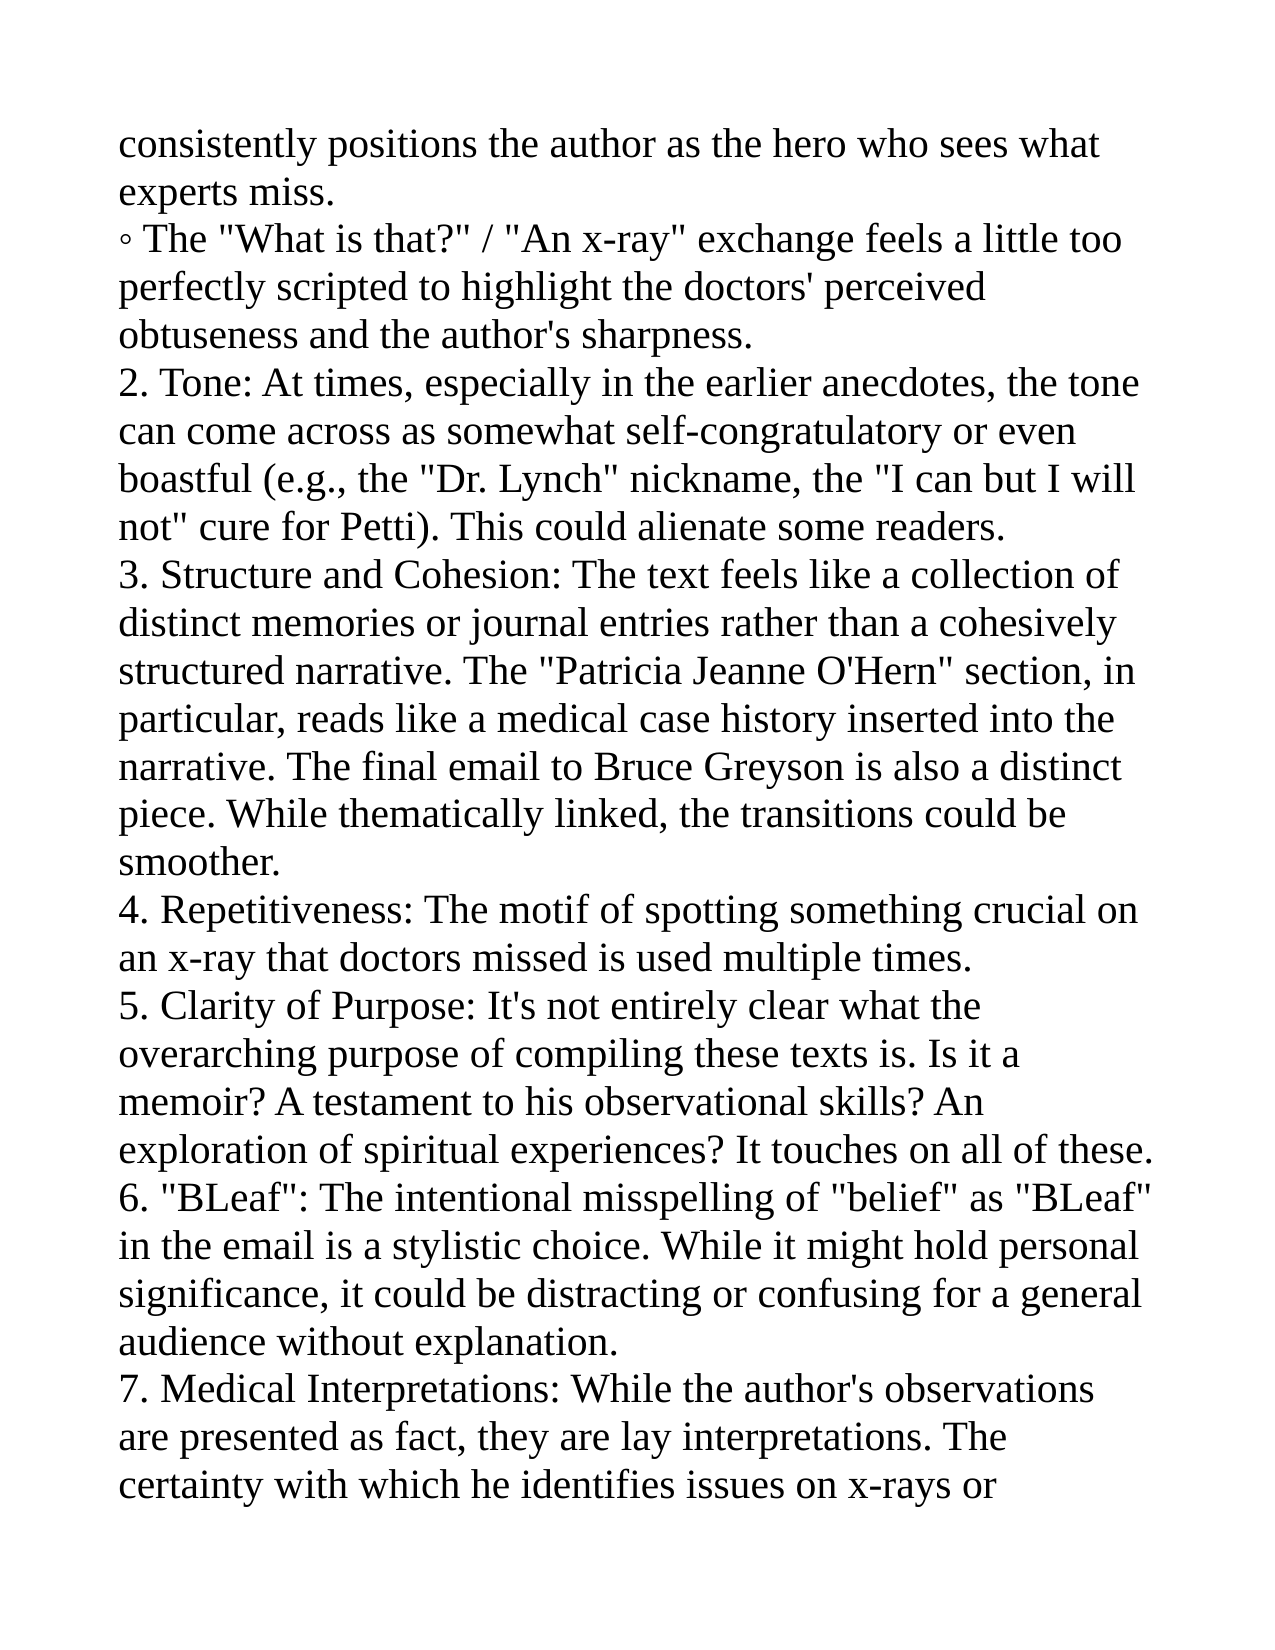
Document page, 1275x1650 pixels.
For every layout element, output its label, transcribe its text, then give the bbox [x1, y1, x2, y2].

text 2. Tone: At times, especially in the earlier anecdotes, the tone can come across as somewhat self-congratulatory or even boastful (e.g., the "Dr. Lynch" nickname, the "I can but I will not" cure for Petti). This could alienate some readers. [118, 358, 1157, 549]
text consistently positions the author as the hero who sees what experts miss. [118, 118, 1157, 214]
text 4. Repetitiveness: The motif of spotting something crucial on an x-ray that doctors missed is used multiple times. [118, 885, 1157, 981]
text 3. Structure and Cohesion: The text feels like a collection of distinct memories or journal entries rather than a cohesively structured narrative. The "Patricia Jeanne O'Hern" section, in particular, reads like a medical case history inserted into the narrative. The final email to Bruce Greyson is also a distinct piece. While thematically linked, the transitions could be smoother. [118, 549, 1157, 885]
text 5. Clarity of Purpose: It's not entirely clear what the overarching purpose of compiling these texts is. Is it a memoir? A testament to his observational skills? An exploration of spiritual experiences? It touches on all of these. [118, 981, 1157, 1172]
text 6. "BLeaf": The intentional misspelling of "belief" as "BLeaf" in the email is a stylistic choice. While it might hold personal significance, it could be distracting or confusing for a general audience without explanation. [118, 1172, 1157, 1364]
text ◦ The "What is that?" / "An x-ray" exchange feels a little too perfectly scripted to highlight the doctors' perceived obtuseness and the author's sharpness. [118, 214, 1157, 358]
text 7. Medical Interpretations: While the author's observations are presented as fact, they are lay interpretations. The certainty with which he identifies issues on x-rays or [118, 1364, 1157, 1508]
